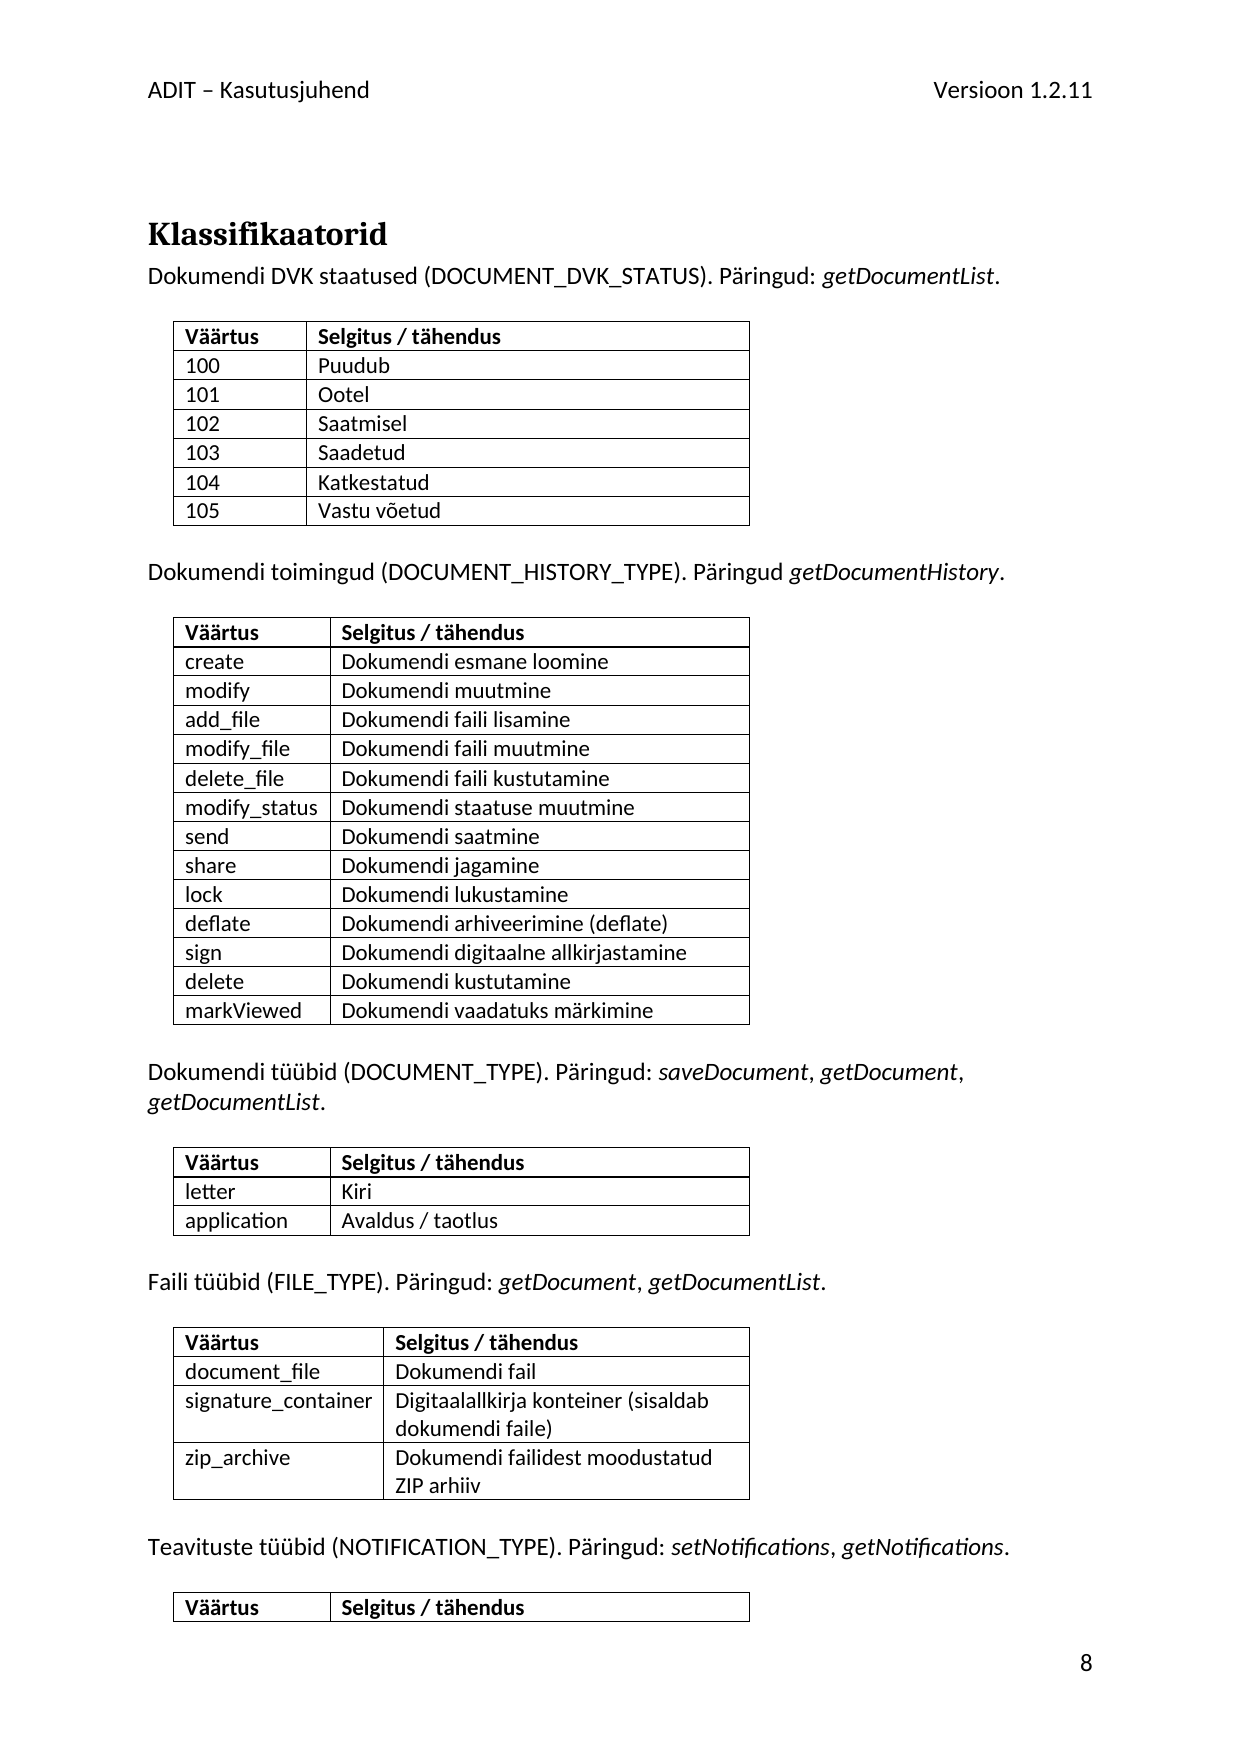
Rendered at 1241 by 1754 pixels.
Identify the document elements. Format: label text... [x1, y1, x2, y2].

table_cell create [174, 648, 330, 675]
table_cell Dokumendi jagamine [331, 851, 749, 879]
table_cell Dokumendi staatuse muutmine [331, 793, 749, 821]
table_header Väärtus [174, 618, 330, 646]
table_cell Dokumendi lukustamine [331, 880, 749, 908]
table_cell add_file [174, 706, 330, 733]
table_header Väärtus [174, 1328, 383, 1356]
table_cell send [174, 822, 330, 850]
table_cell Dokumendi digitaalne allkirjastamine [331, 938, 749, 966]
table_cell zip_archive [174, 1443, 383, 1499]
table_cell modify_status [174, 793, 330, 821]
table_cell Digitaalallkirja konteiner (sisaldab dokumendi faile) [384, 1386, 749, 1442]
table_cell Avaldus / taotlus [331, 1206, 749, 1234]
text Teavituste tüübid (NOTIFICATION_TYPE). Päringud: setNotifications, getNotifications. [148, 1531, 1093, 1561]
table_cell delete_file [174, 764, 330, 792]
table_header Väärtus [174, 1593, 330, 1621]
table_cell Dokumendi saatmine [331, 822, 749, 850]
table_cell markViewed [174, 996, 330, 1024]
table_cell Saadetud [307, 439, 749, 467]
table_cell Puudub [307, 351, 749, 379]
table_cell modify_file [174, 735, 330, 763]
table_cell 103 [174, 439, 306, 467]
table_cell share [174, 851, 330, 879]
table_header Selgitus / tähendus [307, 322, 749, 350]
table_cell 100 [174, 351, 306, 379]
table_cell Dokumendi faili muutmine [331, 735, 749, 763]
table_cell Vastu võetud [307, 497, 749, 525]
table_cell Ootel [307, 380, 749, 408]
table_cell 101 [174, 380, 306, 408]
table_cell delete [174, 967, 330, 995]
table_header Väärtus [174, 322, 306, 350]
table_cell signature_container [174, 1386, 383, 1442]
table_cell Kiri [331, 1178, 749, 1205]
table_cell Katkestatud [307, 468, 749, 496]
table_cell Dokumendi kustutamine [331, 967, 749, 995]
table_cell Dokumendi muutmine [331, 676, 749, 704]
table_cell sign [174, 938, 330, 966]
table_header Selgitus / tähendus [331, 618, 749, 646]
table_cell letter [174, 1178, 330, 1205]
table_cell Dokumendi esmane loomine [331, 648, 749, 675]
subtitle Klassifikaatorid [148, 216, 1093, 254]
text Dokumendi DVK staatused (DOCUMENT_DVK_STATUS). Päringud: getDocumentList. [148, 260, 1093, 291]
table_header Selgitus / tähendus [331, 1593, 749, 1621]
text Dokumendi tüübid (DOCUMENT_TYPE). Päringud: saveDocument, getDocument, getDocumentList. [148, 1056, 1093, 1117]
table_header Selgitus / tähendus [331, 1148, 749, 1176]
table_cell Dokumendi faili lisamine [331, 706, 749, 733]
text Dokumendi toimingud (DOCUMENT_HISTORY_TYPE). Päringud getDocumentHistory. [148, 556, 1093, 587]
table_cell application [174, 1206, 330, 1234]
table_cell 105 [174, 497, 306, 525]
table_cell Saatmisel [307, 410, 749, 437]
table_cell document_file [174, 1357, 383, 1385]
table_header Selgitus / tähendus [384, 1328, 749, 1356]
table_cell 104 [174, 468, 306, 496]
text Faili tüübid (FILE_TYPE). Päringud: getDocument, getDocumentList. [148, 1266, 1093, 1297]
table_cell Dokumendi vaadatuks märkimine [331, 996, 749, 1024]
table_header Väärtus [174, 1148, 330, 1176]
table_cell 102 [174, 410, 306, 437]
table_cell Dokumendi failidest moodustatud ZIP arhiiv [384, 1443, 749, 1499]
table_cell Dokumendi fail [384, 1357, 749, 1385]
table_cell Dokumendi arhiveerimine (deflate) [331, 909, 749, 937]
table_cell lock [174, 880, 330, 908]
table_cell Dokumendi faili kustutamine [331, 764, 749, 792]
table_cell modify [174, 676, 330, 704]
table_cell deflate [174, 909, 330, 937]
